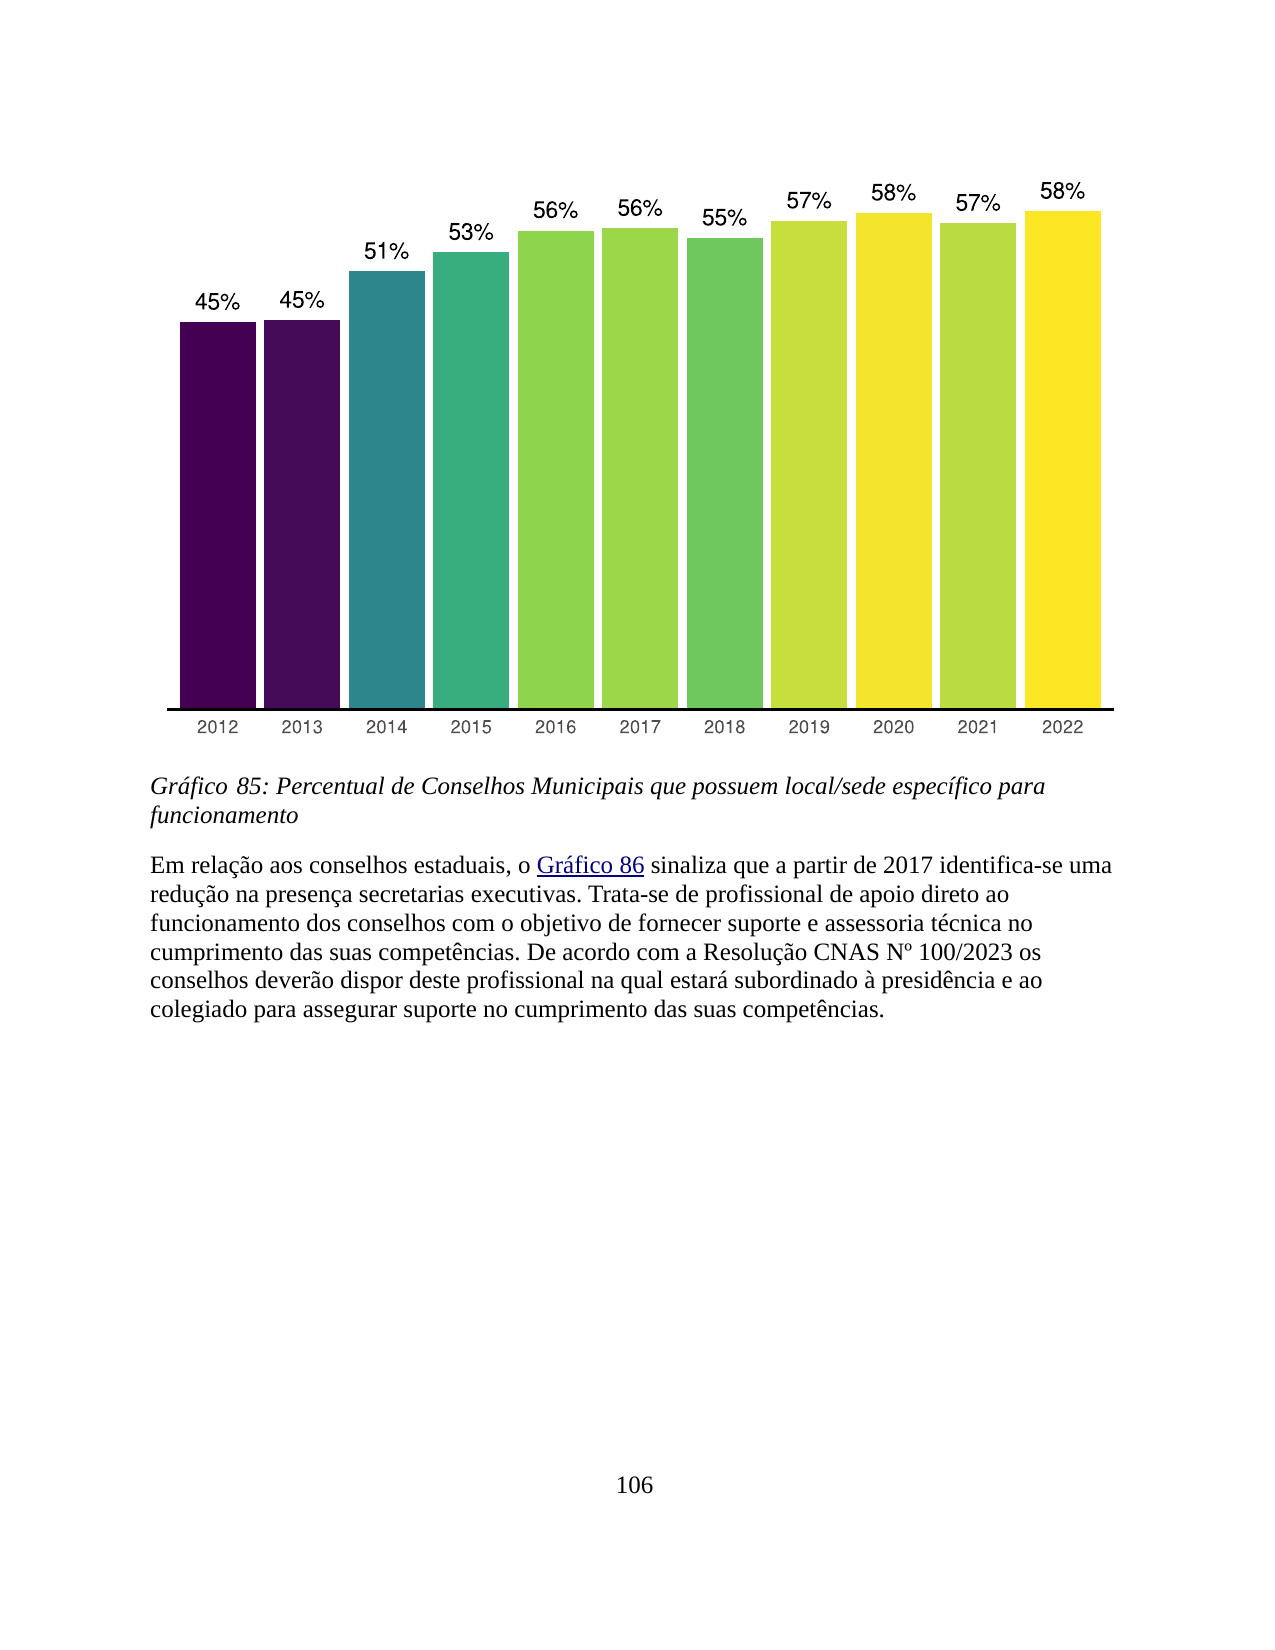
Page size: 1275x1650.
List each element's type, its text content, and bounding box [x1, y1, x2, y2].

text Em relação aos conselhos estaduais, o Gráfico 86 sinaliza que a partir de 2017 identifica-se uma redução na presença secretarias executivas. Trata-se de profissional de apoio direto ao funcionamento dos conselhos com o objetivo de fornecer suporte e assessoria técnica no cumprimento das suas competências. De acordo com a Resolução CNAS Nº 100/2023 os conselhos deverão dispor deste profissional na qual estará subordinado à presidência e ao colegiado para assegurar suporte no cumprimento das suas competências. [150, 850, 1125, 1023]
table_header Gráfico 85: Percentual de Conselhos Municipais que possuem local/sede específico para funcionamento [150, 751, 1125, 841]
